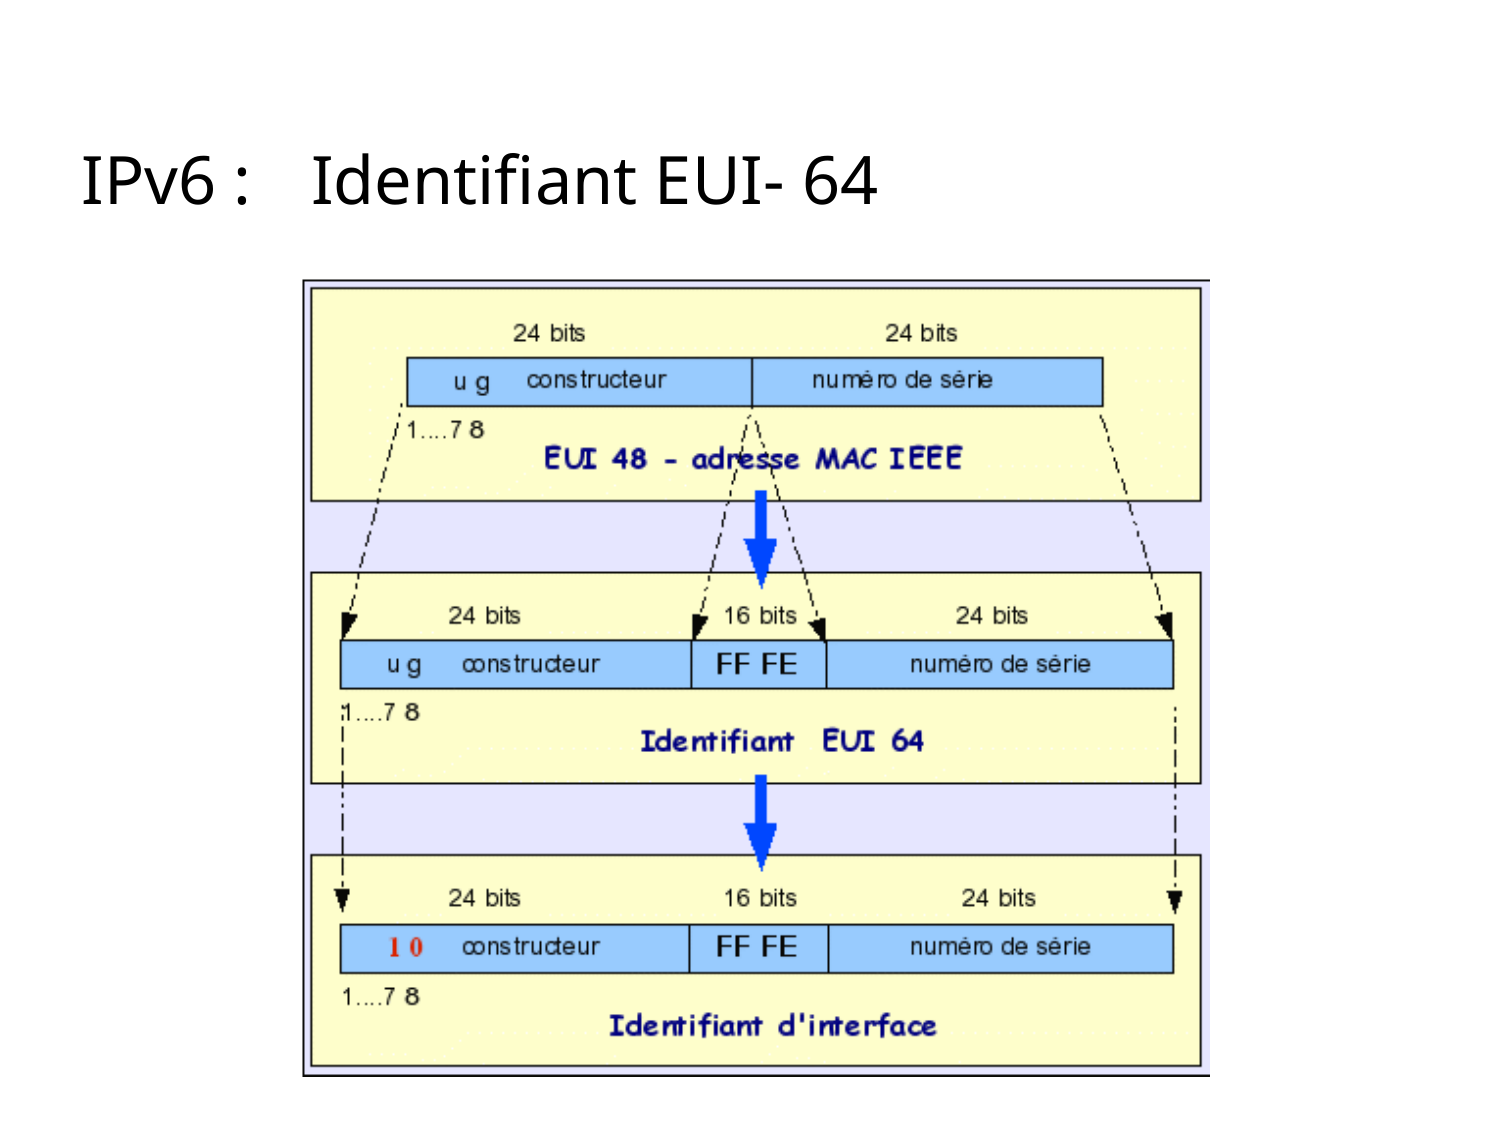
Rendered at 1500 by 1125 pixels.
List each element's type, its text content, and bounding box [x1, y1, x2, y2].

text_box IPv6 : Identifiant EUI- 64 [66, 130, 1426, 227]
picture [301, 278, 1210, 1077]
